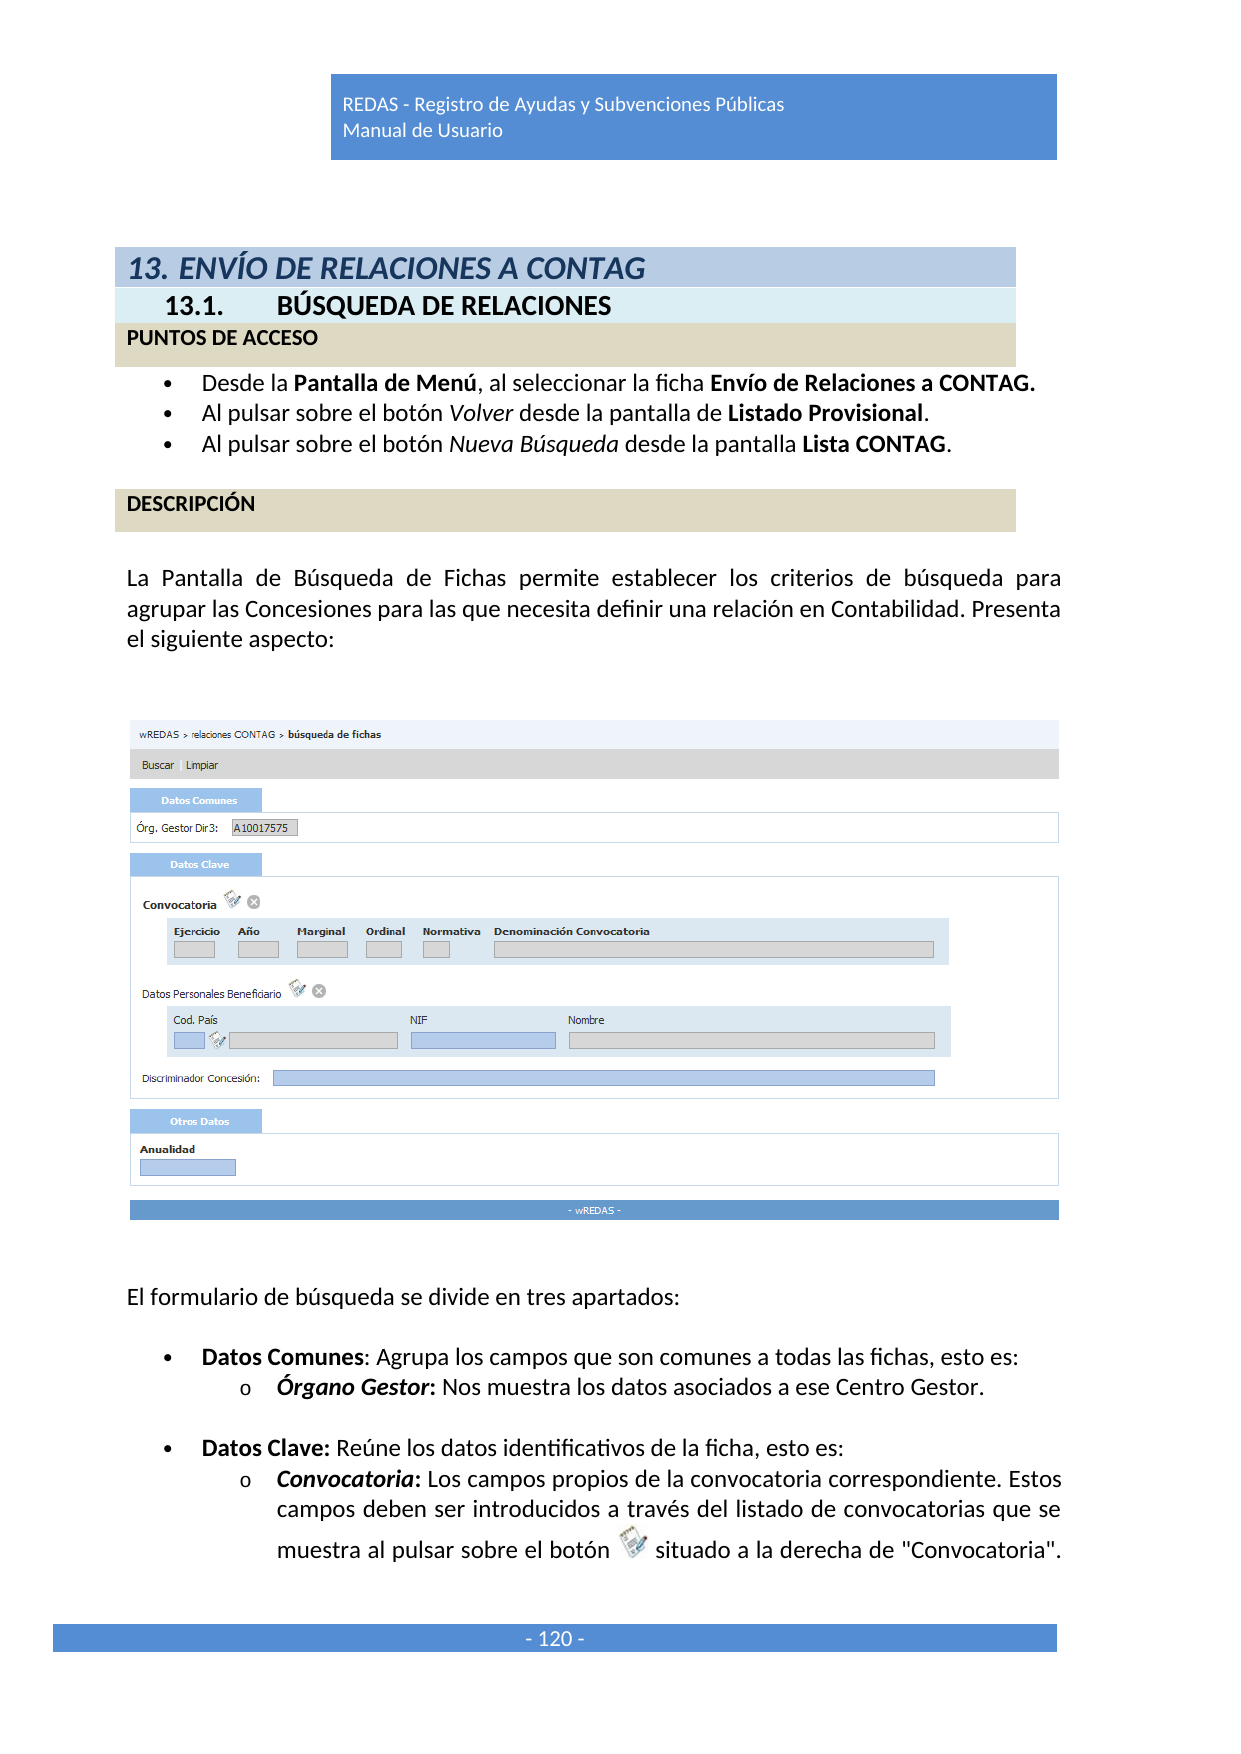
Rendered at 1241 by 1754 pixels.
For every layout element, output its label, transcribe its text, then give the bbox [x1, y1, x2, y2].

list Al pulsar sobre el botón Nueva Búsqueda desde la pantalla Lista CONTAG. [164, 428, 1062, 459]
table_header BÚSQUEDA DE RELACIONES [115, 288, 1016, 323]
list Desde la Pantalla de Menú, al seleccionar la ficha Envío de Relaciones a CONTAG. [164, 367, 1062, 398]
text El formulario de búsqueda se divide en tres apartados: [127, 1281, 1062, 1312]
list Datos Comunes: Agrupa los campos que son comunes a todas las fichas, esto es: [164, 1341, 1062, 1372]
list Datos Clave: Reúne los datos identificativos de la ficha, esto es: [164, 1433, 1062, 1463]
list Convocatoria: Los campos propios de la convocatoria correspondiente. Estos campos deben ser introducidos a través del listado de convocatorias que se muestra al pulsar sobre el botón situado a la derecha de "Convocatoria". [239, 1463, 1062, 1564]
text La Pantalla de Búsqueda de Fichas permite establecer los criterios de búsqueda para agrupar las Concesiones para las que necesita definir una relación en Contabilidad. Presenta el siguiente aspecto: [127, 562, 1062, 654]
table_header PUNTOS DE ACCESO [115, 323, 1016, 367]
table_header DESCRIPCIÓN [115, 489, 1016, 532]
list Al pulsar sobre el botón Volver desde la pantalla de Listado Provisional. [164, 398, 1062, 428]
table_header ENVÍO DE RELACIONES A CONTAG [115, 247, 1016, 287]
list Órgano Gestor: Nos muestra los datos asociados a ese Centro Gestor. [239, 1372, 1062, 1402]
picture [126, 715, 1063, 1222]
picture [617, 1524, 649, 1559]
